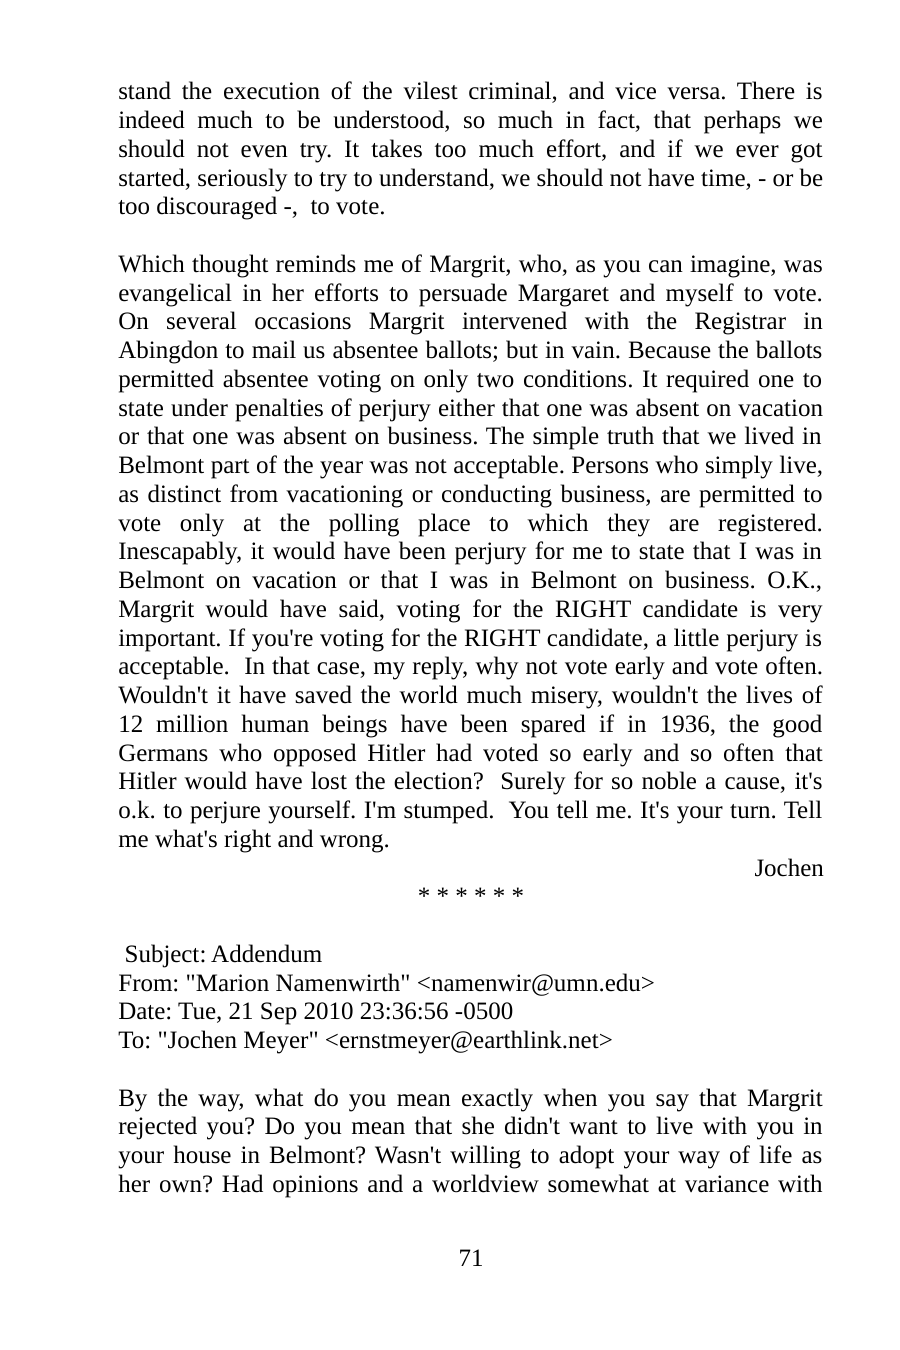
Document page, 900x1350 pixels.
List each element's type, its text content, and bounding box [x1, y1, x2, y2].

text * * * * * * [118, 881, 823, 910]
text Which thought reminds me of Margrit, who, as you can imagine, was evangelical in her efforts to persuade Margaret and myself to vote. On several occasions Margrit intervened with the Registrar in Abingdon to mail us absentee ballots; but in vain. Because the ballots permitted absentee voting on only two conditions. It required one to state under penalties of perjury either that one was absent on vacation or that one was absent on business. The simple truth that we lived in Belmont part of the year was not acceptable. Persons who simply live, as distinct from vacationing or conducting business, are permitted to vote only at the polling place to which they are registered. Inescapably, it would have been perjury for me to state that I was in Belmont on vacation or that I was in Belmont on business. O.K., Margrit would have said, voting for the RIGHT candidate is very important. If you're voting for the RIGHT candidate, a little perjury is acceptable. In that case, my reply, why not vote early and vote often. Wouldn't it have saved the world much misery, wouldn't the lives of 12 million human beings have been spared if in 1936, the good Germans who opposed Hitler had voted so early and so often that Hitler would have lost the election? Surely for so noble a cause, it's o.k. to perjure yourself. I'm stumped. You tell me. It's your turn. Tell me what's right and wrong. [118, 249, 823, 853]
text Date: Tue, 21 Sep 2010 23:36:56 -0500 [118, 996, 823, 1025]
text Subject: Addendum [118, 939, 823, 968]
text From: "Marion Namenwirth" <namenwir@umn.edu> [118, 968, 823, 996]
text To: "Jochen Meyer" <ernstmeyer@earthlink.net> [118, 1025, 823, 1054]
text By the way, what do you mean exactly when you say that Margrit rejected you? Do you mean that she didn't want to live with you in your house in Belmont? Wasn't willing to adopt your way of life as her own? Had opinions and a worldview somewhat at variance with [118, 1083, 823, 1198]
text Jochen [118, 853, 823, 881]
text stand the execution of the vilest criminal, and vice versa. There is indeed much to be understood, so much in fact, that perhaps we should not even try. It takes too much effort, and if we ever got started, seriously to try to understand, we should not have time, - or be too discouraged -, to vote. [118, 76, 823, 220]
